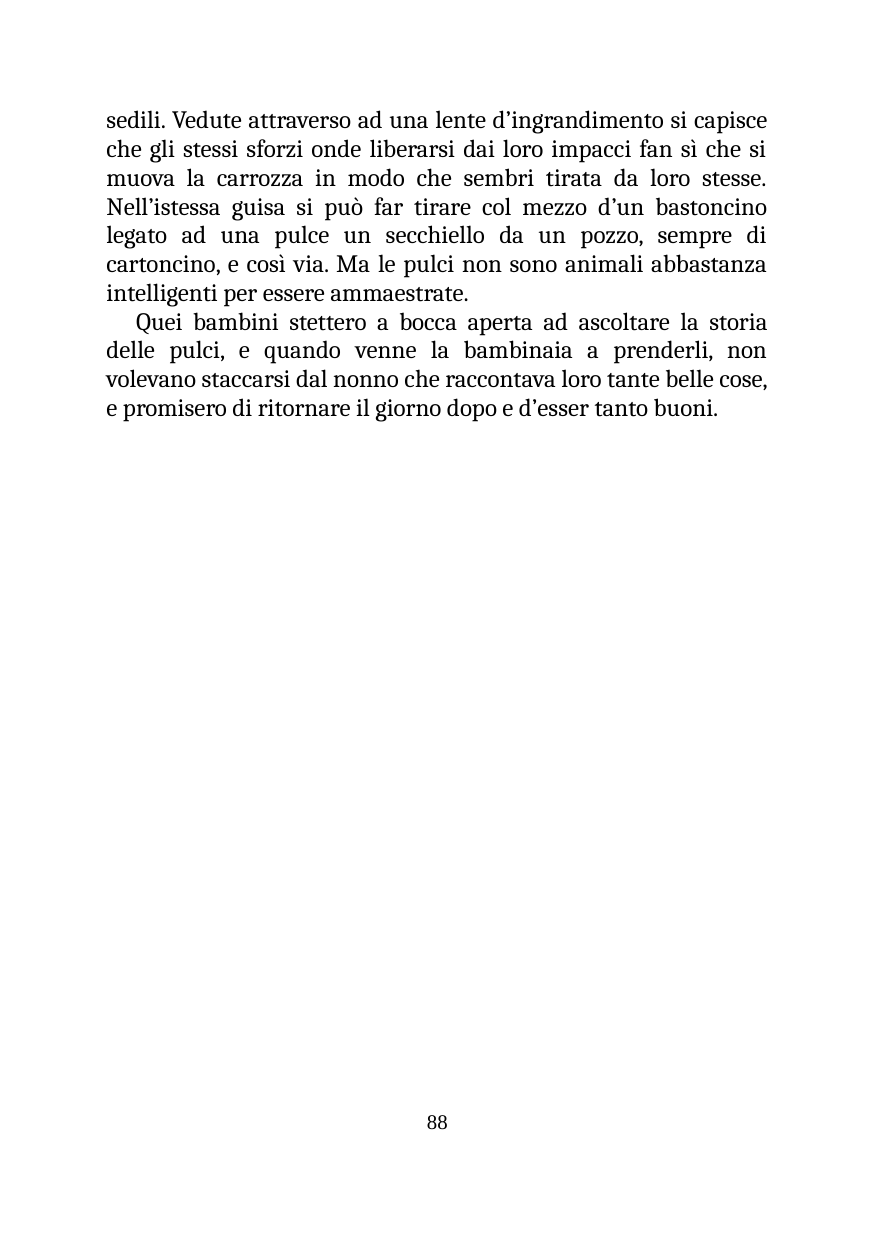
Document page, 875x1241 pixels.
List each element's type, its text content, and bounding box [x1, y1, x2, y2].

text sedili. Vedute attraverso ad una lente d’ingrandimento si capisce che gli stessi sforzi onde liberarsi dai loro impacci fan sì che si muova la carrozza in modo che sembri tirata da loro stesse. Nell’istessa guisa si può far tirare col mezzo d’un bastoncino legato ad una pulce un secchiello da un pozzo, sempre di cartoncino, e così via. Ma le pulci non sono animali abbastanza intelligenti per essere ammaestrate. [106, 106, 768, 307]
text Quei bambini stettero a bocca aperta ad ascoltare la storia delle pulci, e quando venne la bambinaia a prenderli, non volevano staccarsi dal nonno che raccontava loro tante belle cose, e promisero di ritornare il giorno dopo e d’esser tanto buoni. [106, 307, 768, 422]
